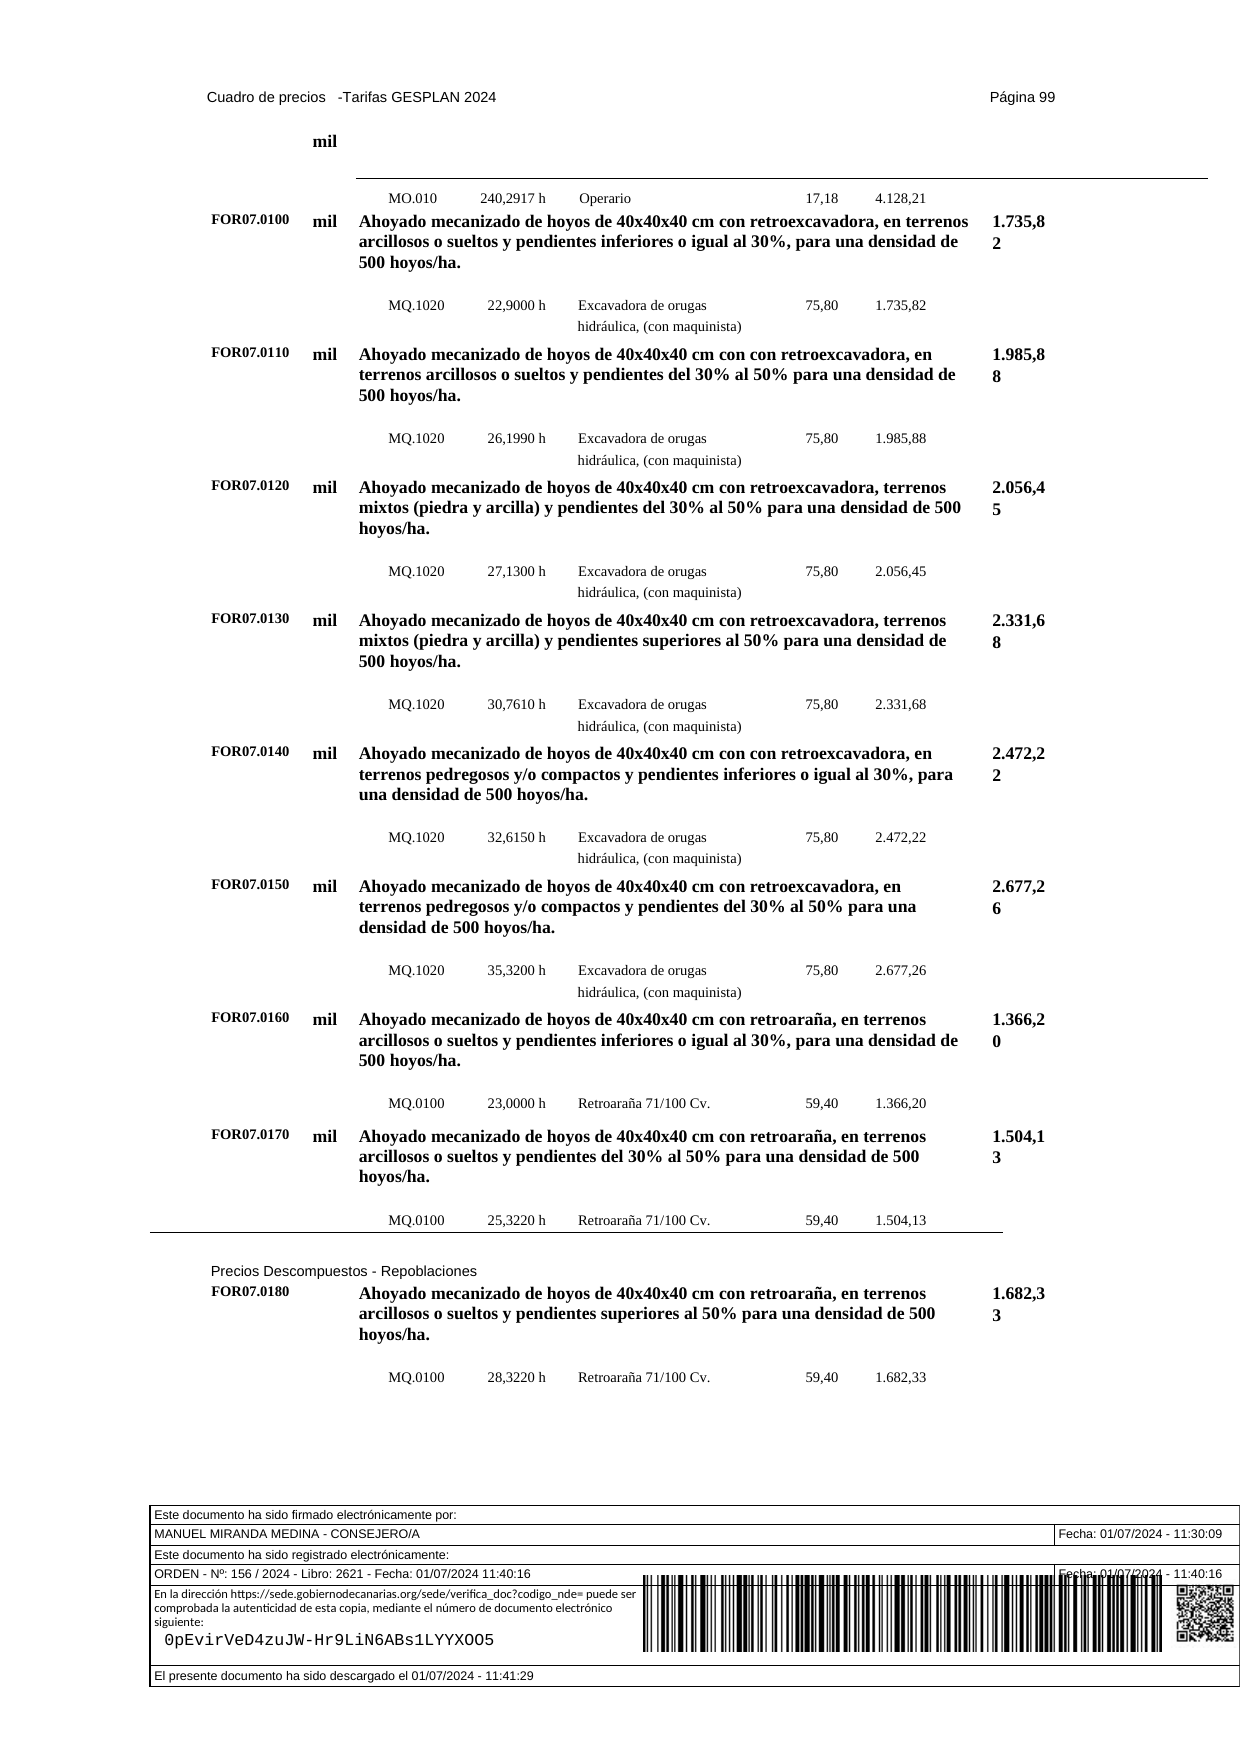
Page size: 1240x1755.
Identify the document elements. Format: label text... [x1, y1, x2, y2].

table_cell 1.985,88 [992, 344, 1053, 477]
table_cell FOR07.0160 [211, 1009, 312, 1125]
table_cell FOR07.0140 [211, 743, 312, 876]
table_cell 1.504,13 [992, 1125, 1053, 1232]
table_header Ahoyado mecanizado de hoyos de 40x40x40 cm con retroaraña, en terrenos arcillosos o sueltos y pendientes superiores al 50% para una densidad de 500 hoyos/ha. MQ.0100 28,3220 h Retroaraña 71/100 Cv. 59,40 1.682,33 [359, 1283, 992, 1390]
table_cell mil [313, 876, 358, 1009]
table_header [313, 1283, 358, 1390]
table_cell mil [313, 743, 358, 876]
table_cell FOR07.0120 [211, 477, 312, 610]
table_header [992, 152, 1053, 178]
table_cell 2.331,68 [992, 610, 1053, 743]
table_cell mil [313, 477, 358, 610]
table_cell Ahoyado mecanizado de hoyos de 40x40x40 cm con retroexcavadora, en terrenos arcillosos o sueltos y pendientes inferiores o igual al 30%, para una densidad de 500 hoyos/ha. MQ.1020 22,9000 h Excavadora de orugas 75,80 1.735,82 hidráulica, (con maquinista) [359, 211, 992, 344]
table_cell Ahoyado mecanizado de hoyos de 40x40x40 cm con retroaraña, en terrenos arcillosos o sueltos y pendientes del 30% al 50% para una densidad de 500 hoyos/ha. MQ.0100 25,3220 h Retroaraña 71/100 Cv. 59,40 1.504,13 [359, 1125, 992, 1232]
table_header FOR07.0180 [211, 1283, 312, 1390]
text Precios Descompuestos - Repoblaciones [211, 1262, 1089, 1279]
table_cell FOR07.0110 [211, 344, 312, 477]
table_cell mil [313, 344, 358, 477]
table_header [313, 152, 358, 211]
table_header 1.682,33 [992, 1283, 1053, 1390]
table_cell mil [313, 1125, 358, 1232]
table_cell FOR07.0170 [211, 1125, 312, 1232]
table_cell Ahoyado mecanizado de hoyos de 40x40x40 cm con retroaraña, en terrenos arcillosos o sueltos y pendientes inferiores o igual al 30%, para una densidad de 500 hoyos/ha. MQ.0100 23,0000 h Retroaraña 71/100 Cv. 59,40 1.366,20 [359, 1009, 992, 1125]
table_cell mil [313, 211, 358, 344]
table_cell Ahoyado mecanizado de hoyos de 40x40x40 cm con retroexcavadora, en terrenos pedregosos y/o compactos y pendientes del 30% al 50% para una densidad de 500 hoyos/ha. MQ.1020 35,3200 h Excavadora de orugas 75,80 2.677,26 hidráulica, (con maquinista) [359, 876, 992, 1009]
table_header [359, 152, 992, 178]
table_cell Ahoyado mecanizado de hoyos de 40x40x40 cm con retroexcavadora, terrenos mixtos (piedra y arcilla) y pendientes superiores al 50% para una densidad de 500 hoyos/ha. MQ.1020 30,7610 h Excavadora de orugas 75,80 2.331,68 hidráulica, (con maquinista) [359, 610, 992, 743]
table_cell FOR07.0100 [211, 211, 312, 344]
table_cell FOR07.0130 [211, 610, 312, 743]
table_cell 2.677,26 [992, 876, 1053, 1009]
table_cell 2.056,45 [992, 477, 1053, 610]
table_header [211, 152, 312, 211]
table_cell Ahoyado mecanizado de hoyos de 40x40x40 cm con con retroexcavadora, en terrenos arcillosos o sueltos y pendientes del 30% al 50% para una densidad de 500 hoyos/ha. MQ.1020 26,1990 h Excavadora de orugas 75,80 1.985,88 hidráulica, (con maquinista) [359, 344, 992, 477]
table_cell 1.735,82 [992, 211, 1053, 344]
table_cell Ahoyado mecanizado de hoyos de 40x40x40 cm con con retroexcavadora, en terrenos pedregosos y/o compactos y pendientes inferiores o igual al 30%, para una densidad de 500 hoyos/ha. MQ.1020 32,6150 h Excavadora de orugas 75,80 2.472,22 hidráulica, (con maquinista) [359, 743, 992, 876]
table_header [992, 179, 1053, 211]
table_cell mil [313, 1009, 358, 1125]
table_header MO.010 240,2917 h Operario 17,18 4.128,21 [359, 179, 992, 211]
table_cell FOR07.0150 [211, 876, 312, 1009]
table_cell 1.366,20 [992, 1009, 1053, 1125]
table_cell mil [313, 610, 358, 743]
table_cell 2.472,22 [992, 743, 1053, 876]
table_cell Ahoyado mecanizado de hoyos de 40x40x40 cm con retroexcavadora, terrenos mixtos (piedra y arcilla) y pendientes del 30% al 50% para una densidad de 500 hoyos/ha. MQ.1020 27,1300 h Excavadora de orugas 75,80 2.056,45 hidráulica, (con maquinista) [359, 477, 992, 610]
